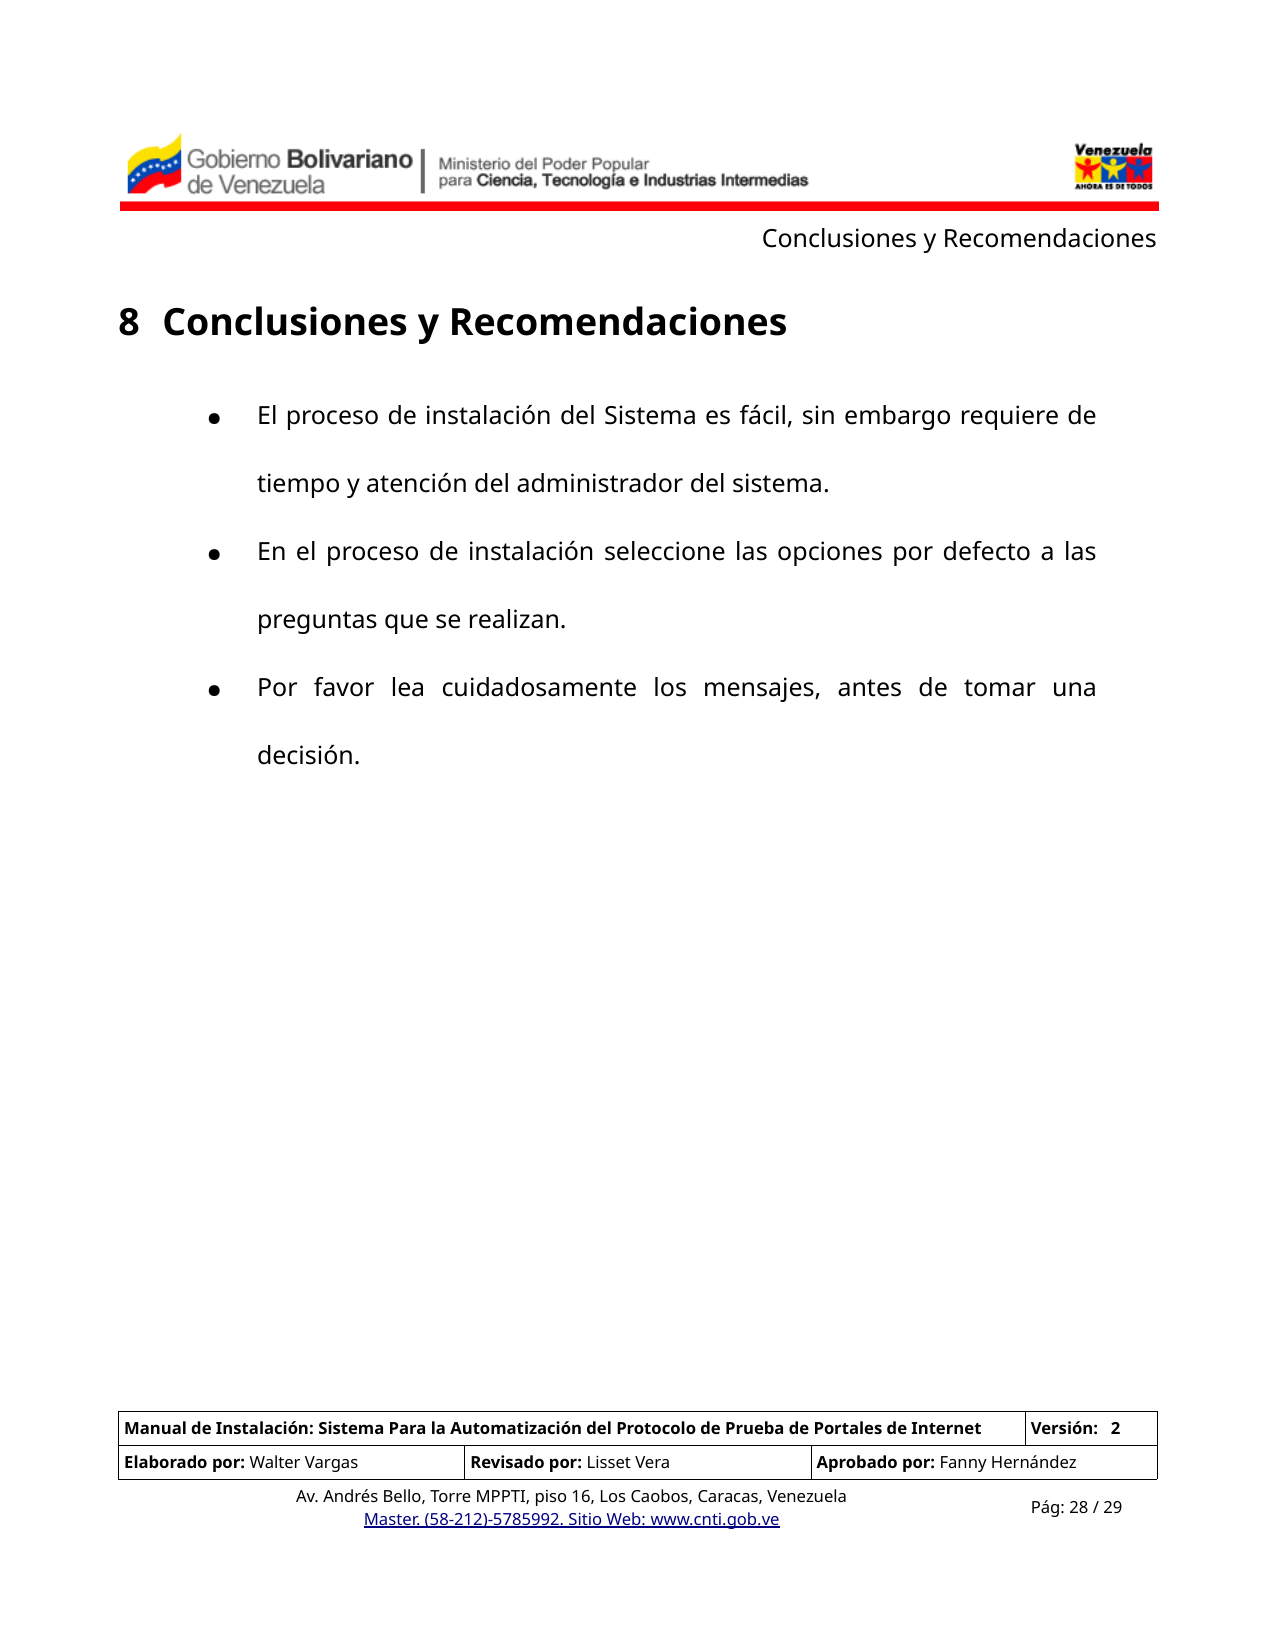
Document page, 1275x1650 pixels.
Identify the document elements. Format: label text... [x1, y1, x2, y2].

picture [120, 125, 1159, 211]
list El proceso de instalación del Sistema es fácil, sin embargo requiere de tiempo y atención del administrador del sistema. [207, 372, 1098, 499]
list En el proceso de instalación seleccione las opciones por defecto a las preguntas que se realizan. [207, 517, 1098, 636]
subtitle Conclusiones y Recomendaciones [118, 295, 1157, 346]
list Por favor lea cuidadosamente los mensajes, antes de tomar una decisión. [207, 653, 1098, 772]
